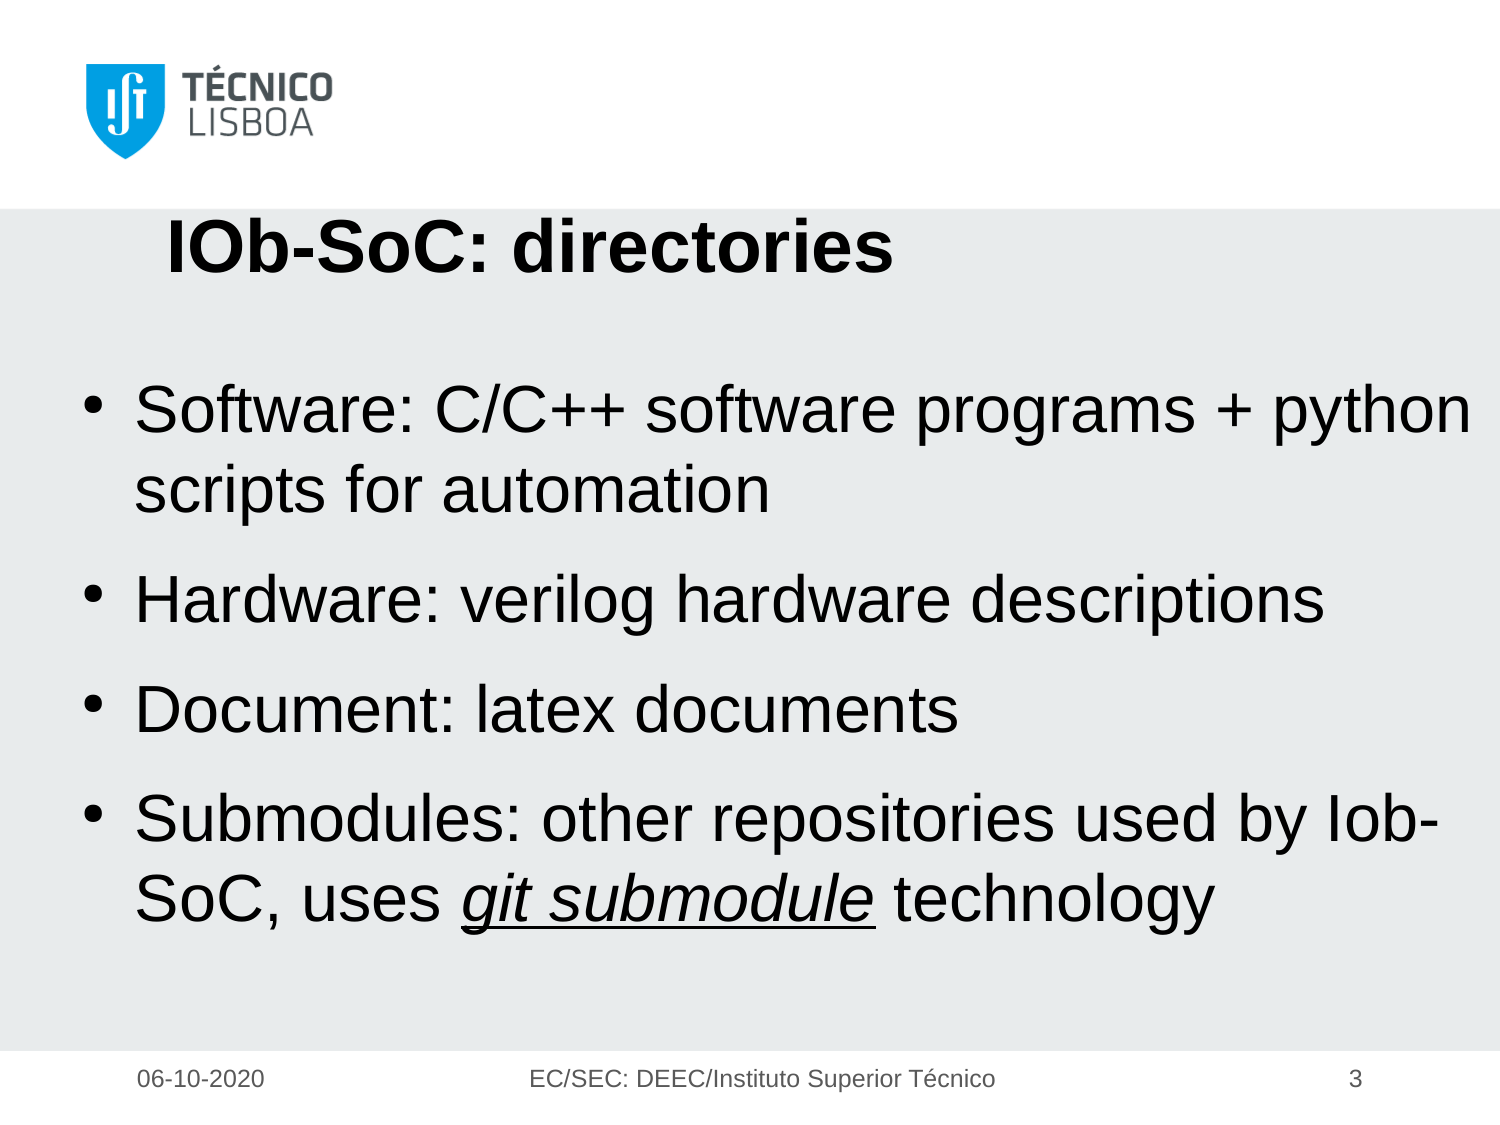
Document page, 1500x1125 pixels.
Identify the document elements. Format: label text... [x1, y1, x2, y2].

list Software: C/C++ software programs + python scripts for automation Hardware: verilog hardware descriptions Document: latex documents Submodules: other repositories used by Iob-SoC, uses git submodule technology [63, 366, 1477, 1028]
picture [0, 0, 1500, 1125]
title IOb-SoC: directories [151, 171, 1408, 314]
slide_number 06-10-2020 [121, 1052, 425, 1103]
slide_number [1077, 1052, 1378, 1103]
footer EC/SEC: DEEC/Instituto Superior Técnico [512, 1052, 1021, 1103]
